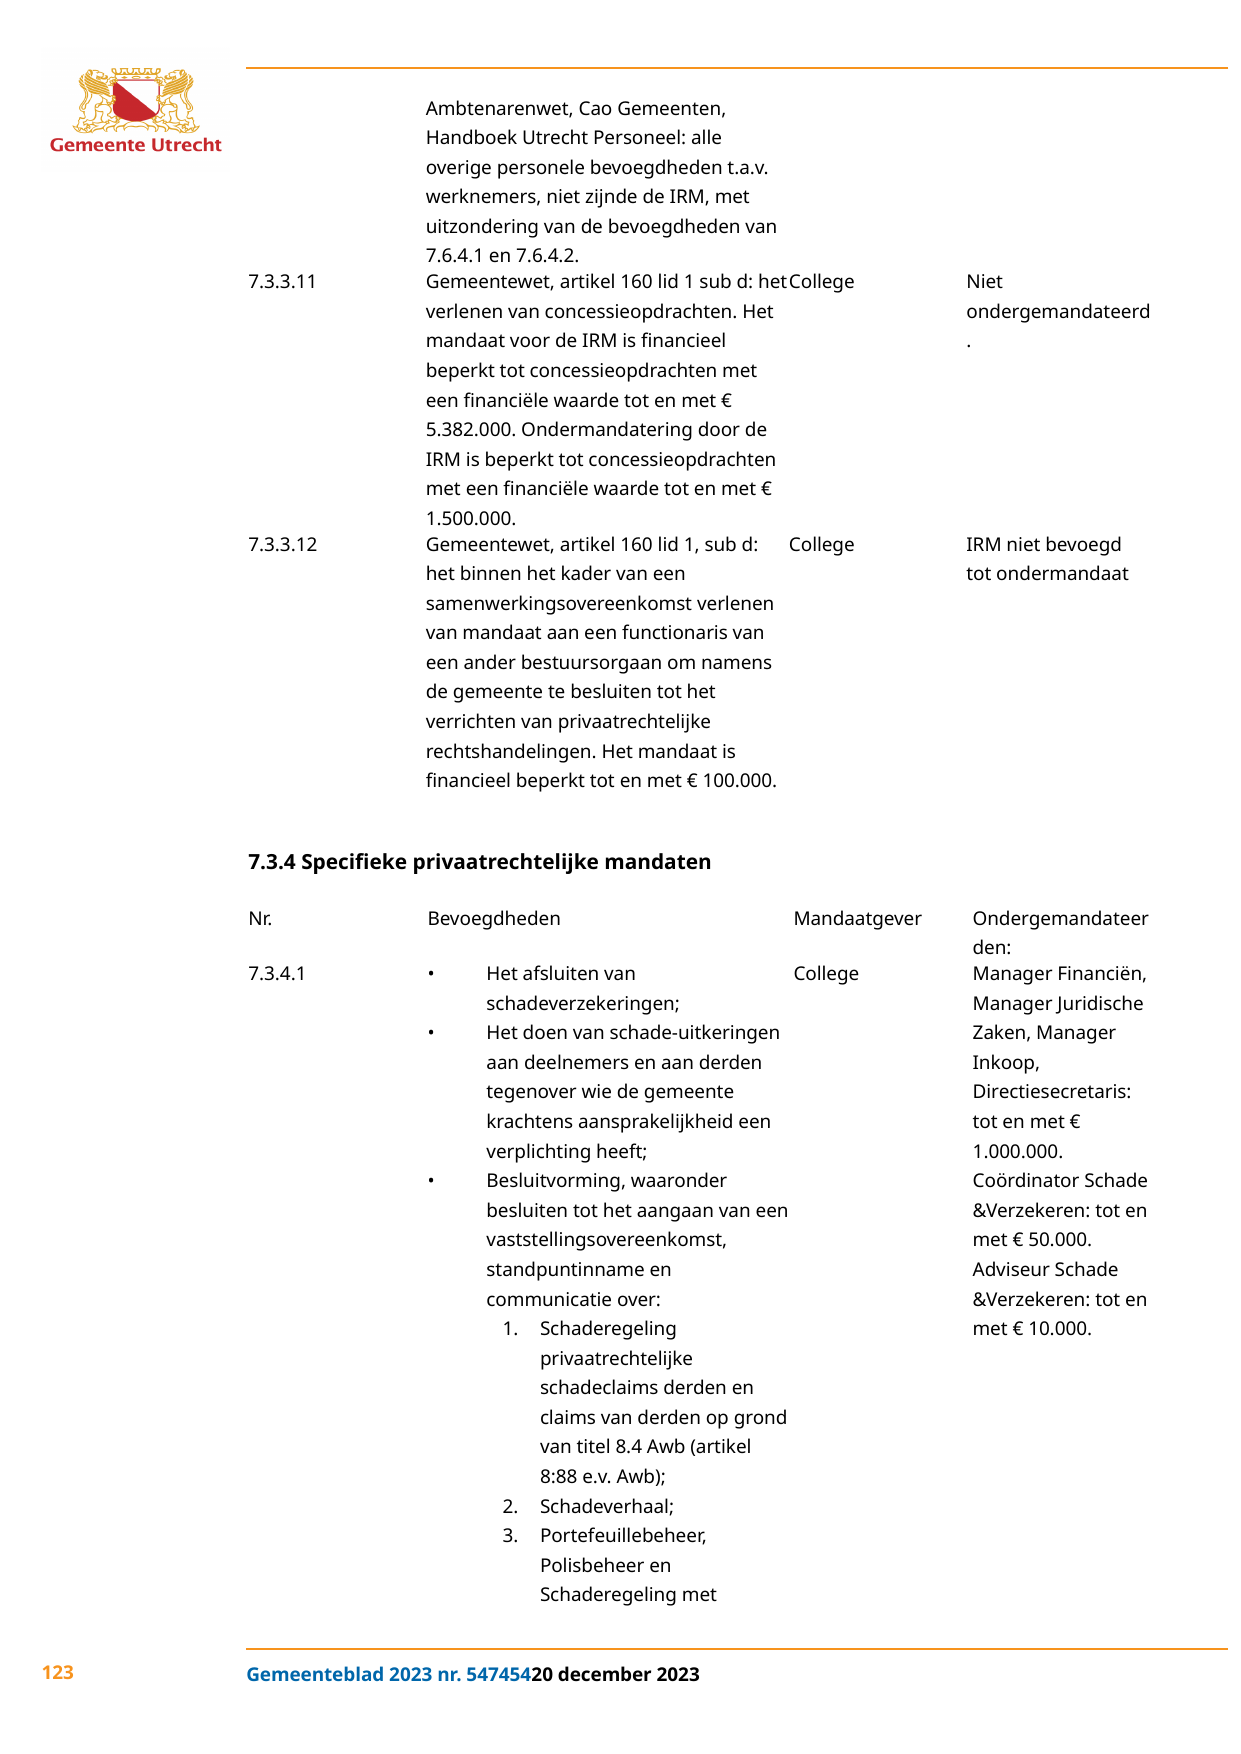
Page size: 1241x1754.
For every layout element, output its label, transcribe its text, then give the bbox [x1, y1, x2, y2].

table_cell 7.3.3.12 [248, 531, 426, 793]
table_cell IRM niet bevoegd tot ondermandaat [966, 531, 1152, 793]
table_cell Niet ondergemandateerd. [966, 269, 1152, 531]
table_header Mandaatgever [793, 905, 972, 960]
table_cell Gemeentewet, artikel 160 lid 1, sub d: het binnen het kader van een samenwerkingsovereenkomst verlenen van mandaat aan een functionaris van een ander bestuursorgaan om namens de gemeente te besluiten tot het verrichten van privaatrechtelijke rechtshandelingen. Het mandaat is financieel beperkt tot en met € 100.000. [426, 531, 789, 793]
table_cell College [793, 960, 972, 1607]
table_cell Het afsluiten van schadeverzekeringen; Het doen van schade-uitkeringen aan deelnemers en aan derden tegenover wie de gemeente krachtens aansprakelijkheid een verplichting heeft; Besluitvorming, waaronder besluiten tot het aangaan van een vaststellingsovereenkomst, standpuntinname en communicatie over: Schaderegeling privaatrechtelijke schadeclaims derden en claims van derden op grond van titel 8.4 Awb (artikel 8:88 e.v. Awb); Schadeverhaal; Portefeuillebeheer, Polisbeheer en Schaderegeling met [427, 960, 793, 1607]
table_header Nr. [248, 905, 427, 960]
table_cell [248, 95, 426, 268]
table_cell [966, 95, 1152, 268]
table_cell [789, 95, 966, 268]
table_cell 7.3.4.1 [248, 960, 427, 1607]
table_header Ondergemandateerden: [973, 905, 1152, 960]
text 7.3.4 Specifieke privaatrechtelijke mandaten [248, 847, 1152, 875]
table_header Bevoegdheden [427, 905, 793, 960]
table_cell Manager Financiën, Manager Juridische Zaken, Manager Inkoop, Directiesecretaris: tot en met € 1.000.000. Coördinator Schade &Verzekeren: tot en met € 50.000. Adviseur Schade &Verzekeren: tot en met € 10.000. [973, 960, 1152, 1607]
table_cell College [789, 269, 966, 531]
table_cell Ambtenarenwet, Cao Gemeenten, Handboek Utrecht Personeel: alle overige personele bevoegdheden t.a.v. werknemers, niet zijnde de IRM, met uitzondering van de bevoegdheden van 7.6.4.1 en 7.6.4.2. [426, 95, 789, 268]
picture [41, 47, 231, 172]
table_cell College [789, 531, 966, 793]
table_cell 7.3.3.11 [248, 269, 426, 531]
table_cell Gemeentewet, artikel 160 lid 1 sub d: het verlenen van concessieopdrachten. Het mandaat voor de IRM is financieel beperkt tot concessieopdrachten met een financiële waarde tot en met € 5.382.000. Ondermandatering door de IRM is beperkt tot concessieopdrachten met een financiële waarde tot en met € 1.500.000. [426, 269, 789, 531]
